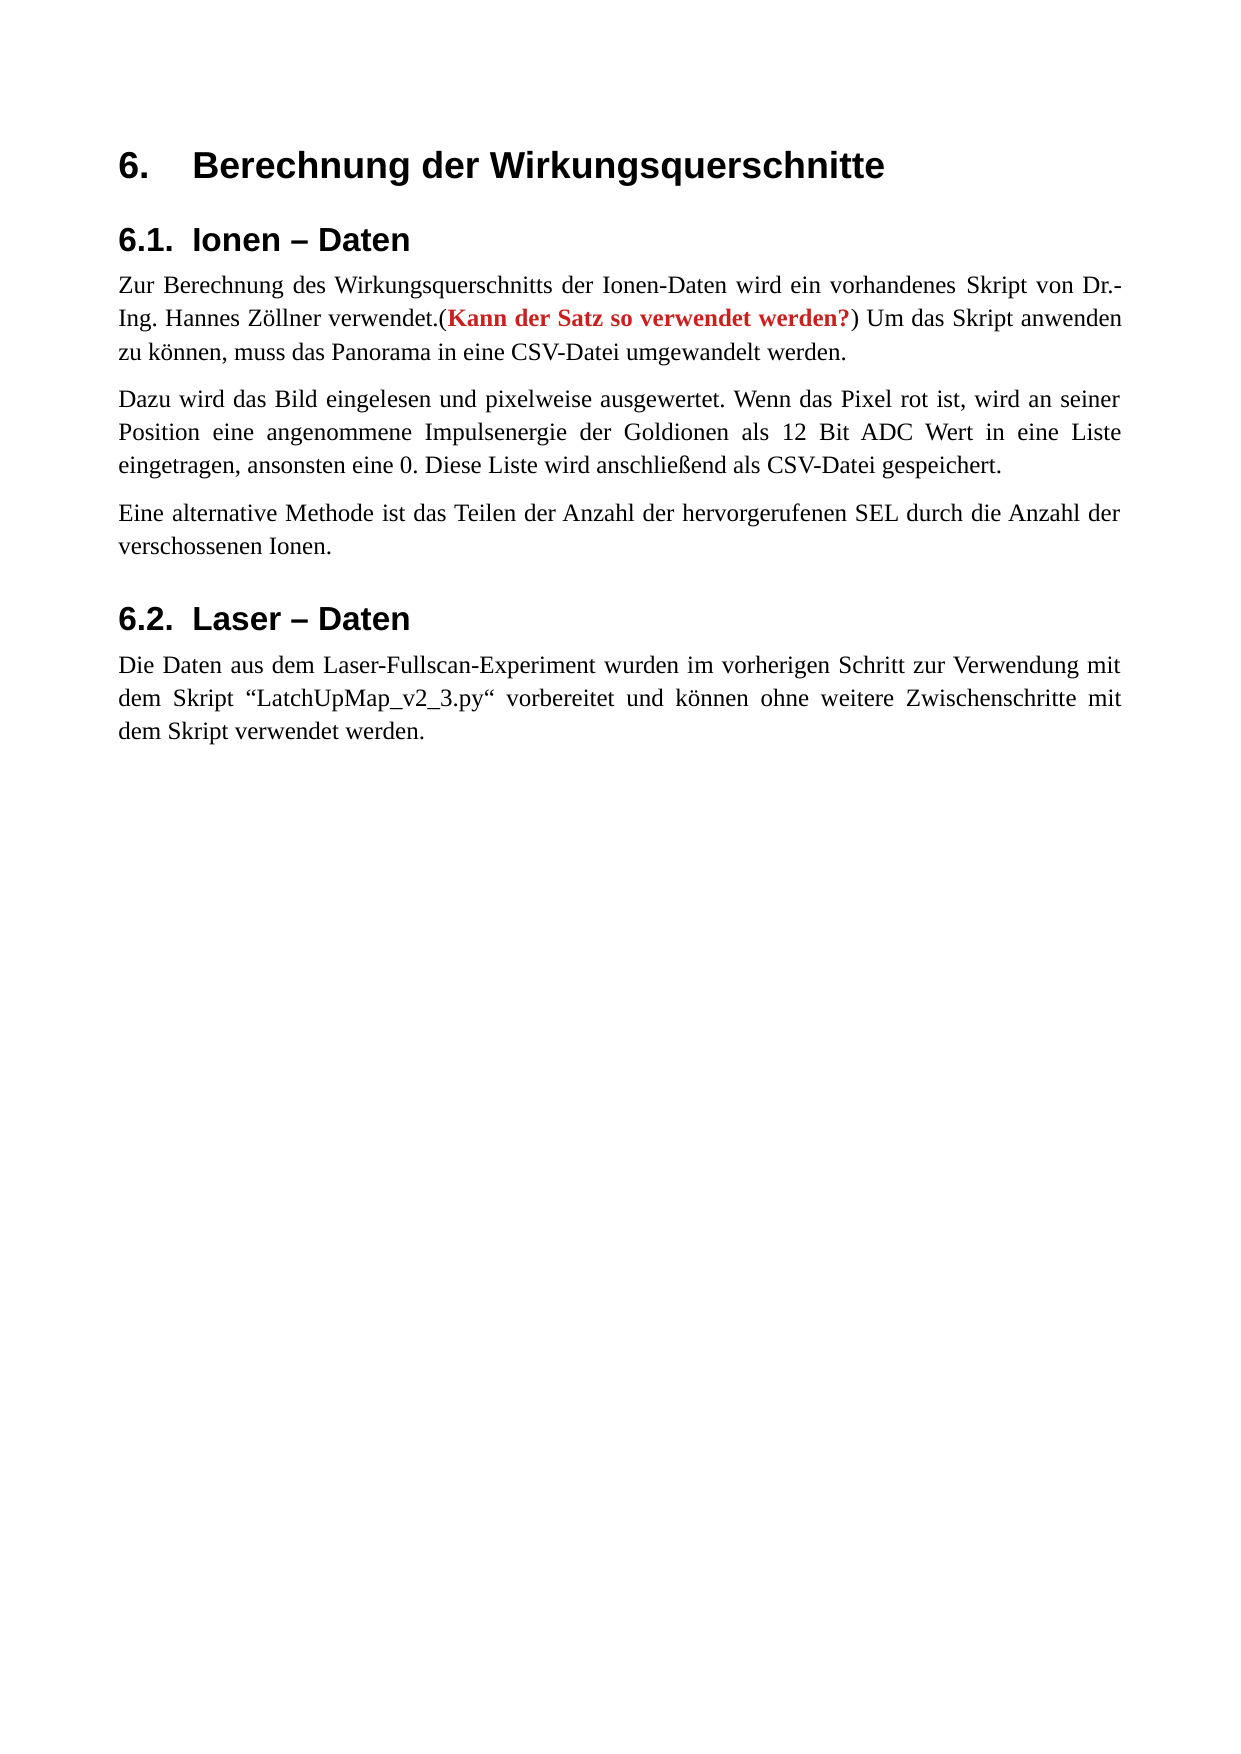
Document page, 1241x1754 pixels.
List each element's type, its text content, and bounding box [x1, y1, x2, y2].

text Eine alternative Methode ist das Teilen der Anzahl der hervorgerufenen SEL durch die Anzahl der verschossenen Ionen. [118, 498, 1122, 559]
subtitle Berechnung der Wirkungsquerschnitte [118, 143, 1122, 186]
subtitle Ionen – Daten [118, 219, 1122, 258]
text Zur Berechnung des Wirkungsquerschnitts der Ionen-Daten wird ein vorhandenes Skript von Dr.-Ing. Hannes Zöllner verwendet.(Kann der Satz so verwendet werden?) Um das Skript anwenden zu können, muss das Panorama in eine CSV-Datei umgewandelt werden. [118, 271, 1122, 365]
text Dazu wird das Bild eingelesen und pixelweise ausgewertet. Wenn das Pixel rot ist, wird an seiner Position eine angenommene Impulsenergie der Goldionen als 12 Bit ADC Wert in eine Liste eingetragen, ansonsten eine 0. Diese Liste wird anschließend als CSV-Datei gespeichert. [118, 384, 1122, 479]
subtitle Laser – Daten [118, 599, 1122, 638]
text Die Daten aus dem Laser-Fullscan-Experiment wurden im vorherigen Schritt zur Verwendung mit dem Skript “LatchUpMap_v2_3.py“ vorbereitet und können ohne weitere Zwischenschritte mit dem Skript verwendet werden. [118, 650, 1122, 745]
